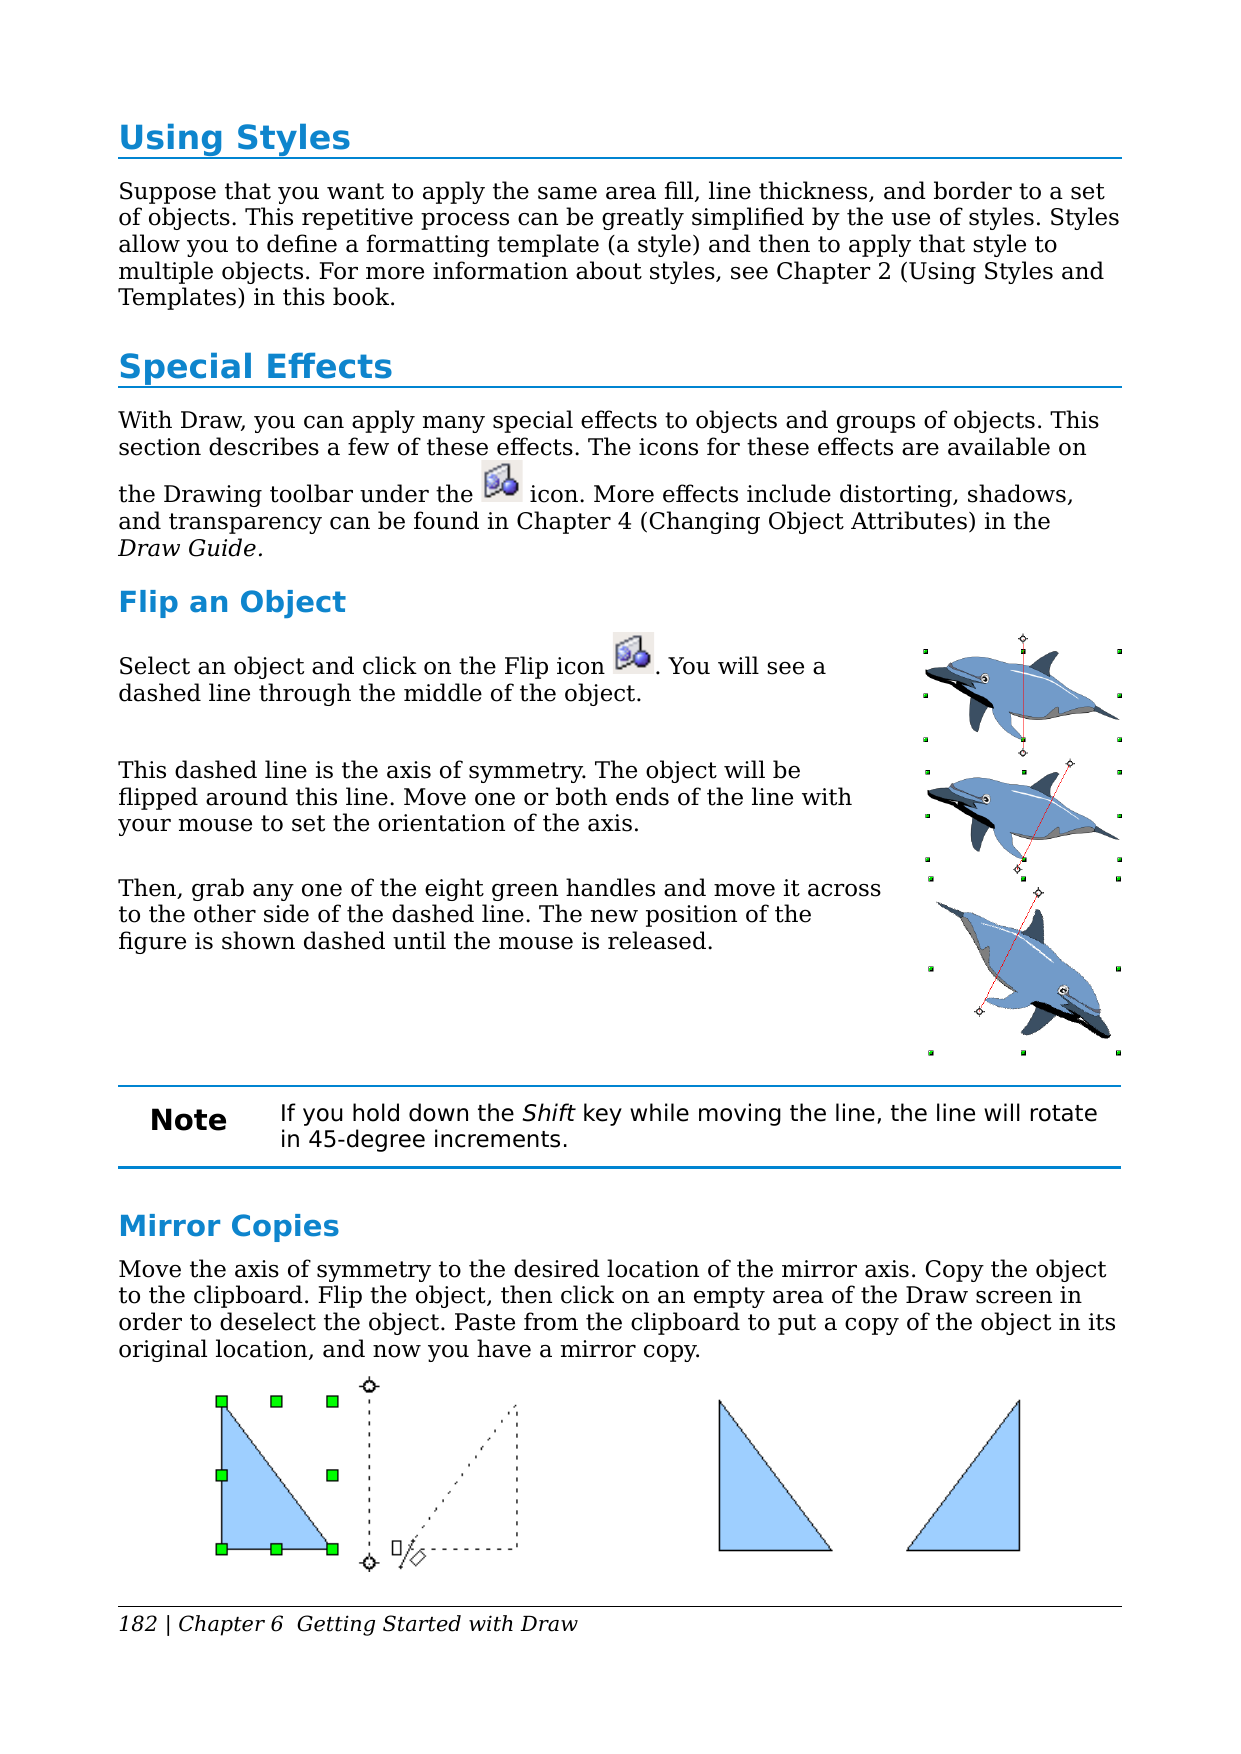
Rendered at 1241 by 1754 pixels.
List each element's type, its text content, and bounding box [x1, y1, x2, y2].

subtitle Mirror Copies [118, 1210, 1122, 1244]
subtitle Special Effects [118, 347, 1122, 386]
table_header If you hold down the Shift key while moving the line, the line will rotate in 45-degree increments. [259, 1087, 1121, 1166]
table_header Select an object and click on the Flip icon . You will see a dashed line through the middle of the object. [118, 632, 887, 757]
table_header [1030, 1375, 1122, 1575]
table_cell This dashed line is the axis of symmetry. The object will be flipped around this line. Move one or both ends of the line with your mouse to set the orientation of the axis. [118, 757, 887, 875]
text With Draw, you can apply many special effects to objects and groups of objects. This section describes a few of these effects. The icons for these effects are available on the Drawing toolbar under the icon. More effects include distorting, shadows, and transparency can be found in Chapter 4 (Changing Object Attributes) in the Draw Guide. [118, 407, 1122, 562]
table_header [118, 1375, 620, 1575]
picture [213, 1375, 525, 1572]
picture [922, 632, 1123, 1056]
subtitle Using Styles [118, 118, 1122, 157]
table_cell Then, grab any one of the eight green handles and move it across to the other side of the dashed line. The new position of the figure is shown dashed until the mouse is released. [118, 875, 887, 1055]
subtitle Flip an Object [118, 586, 1122, 620]
table_cell [887, 757, 924, 875]
text Move the axis of symmetry to the desired location of the mirror axis. Copy the object to the clipboard. Flip the object, then click on an empty area of the Draw screen in order to deselect the object. Paste from the clipboard to put a copy of the object in its original location, and now you have a mirror copy. [118, 1256, 1122, 1363]
picture [612, 632, 655, 674]
table_header Note [118, 1087, 259, 1166]
picture [712, 1375, 1030, 1575]
picture [481, 460, 523, 502]
text Suppose that you want to apply the same area fill, line thickness, and border to a set of objects. This repetitive process can be greatly simplified by the use of styles. Styles allow you to define a formatting template (a style) and then to apply that style to multiple objects. For more information about styles, see Chapter 2 (Using Styles and Templates) in this book. [118, 178, 1122, 311]
table_header [887, 632, 922, 757]
table_cell [887, 875, 926, 1055]
table_header [620, 1375, 712, 1575]
